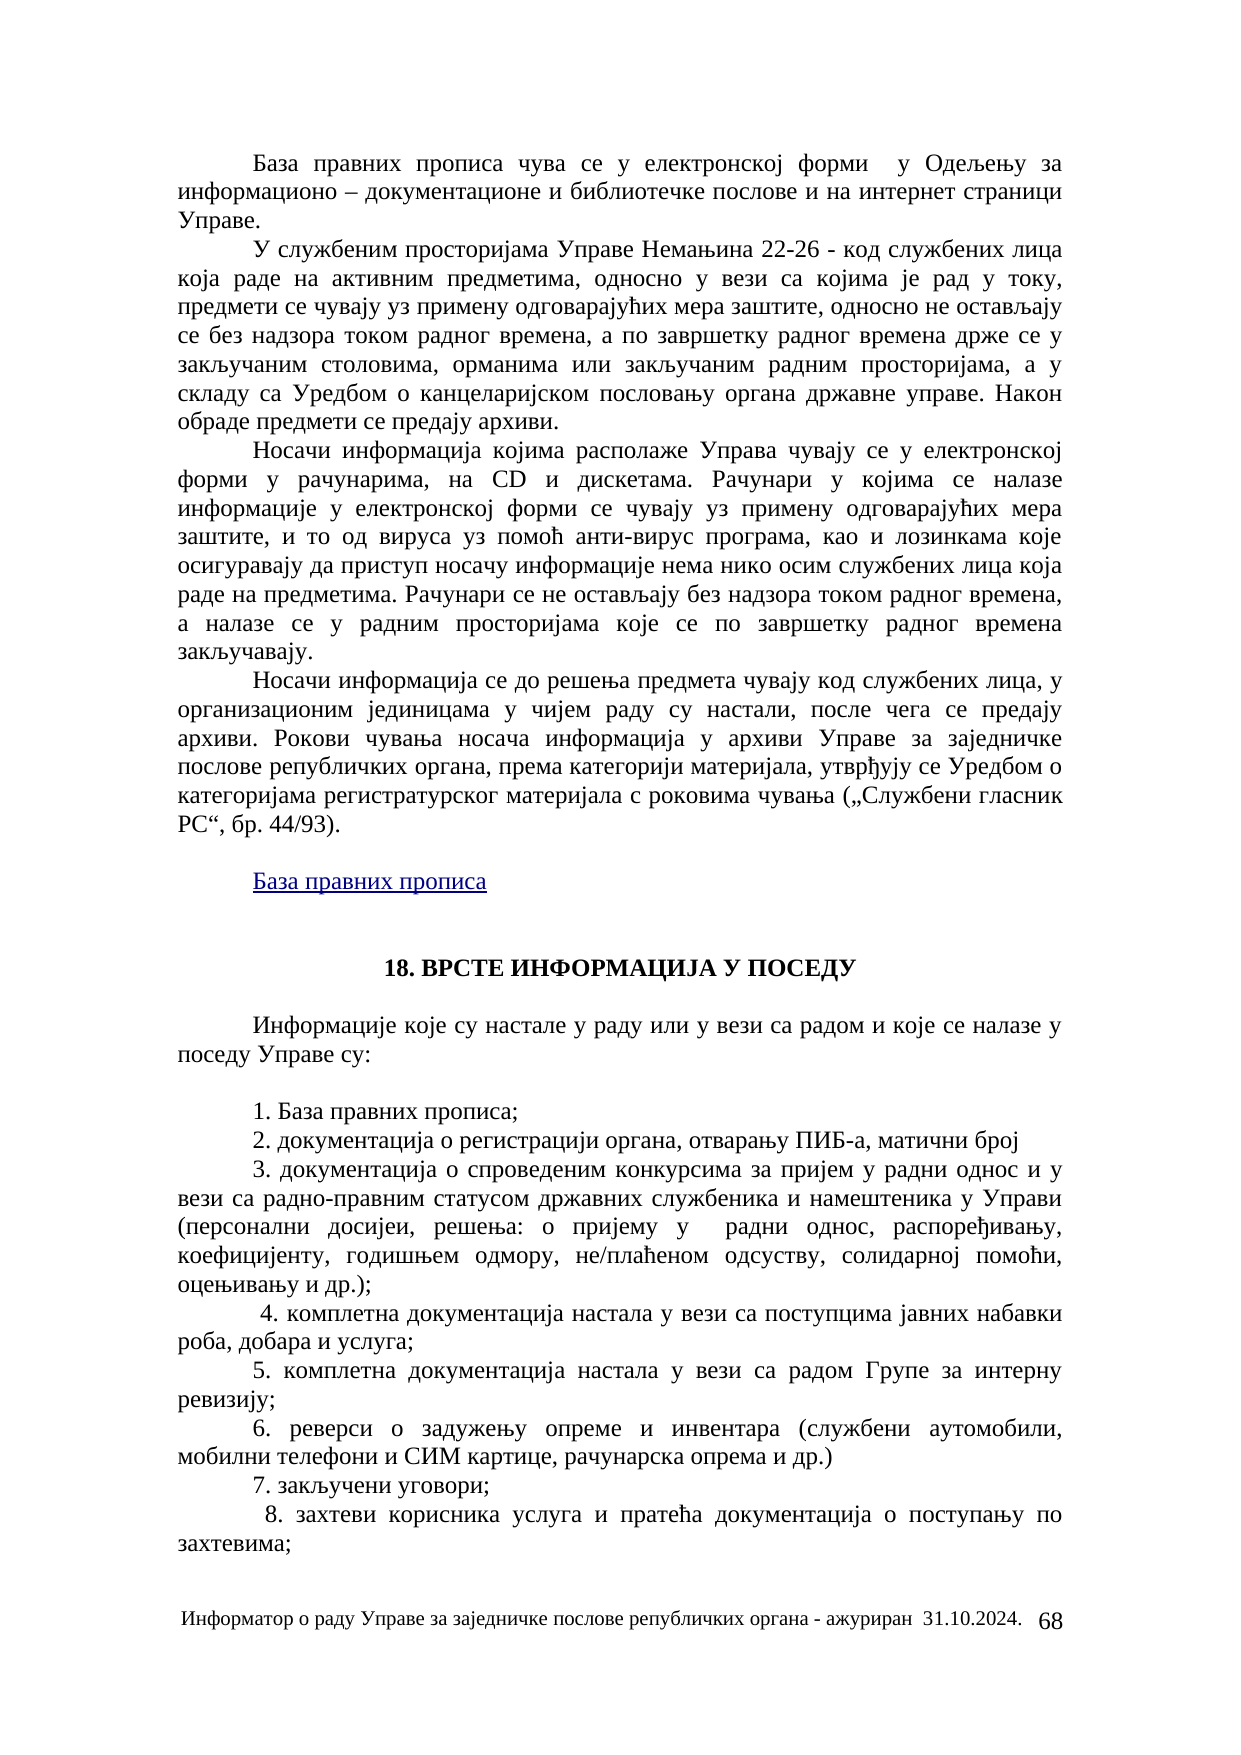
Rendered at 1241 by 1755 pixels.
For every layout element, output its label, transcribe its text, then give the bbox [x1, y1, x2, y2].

text 3. документација о спроведеним конкурсима за пријем у радни однос и у вези са радно-правним статусом државних службеника и намештеника у Управи (персонални досијеи, решења: о пријему у радни однос, распоређивању, коефицијенту, годишњем одмору, не/плаћеном одсуству, солидарној помоћи, оцењивању и др.); [177, 1154, 1063, 1298]
text 1. База правних прописа; [252, 1096, 1063, 1125]
subtitle 18. ВРСТЕ ИНФОРМАЦИЈА У ПОСЕДУ [177, 953, 1063, 981]
text 5. комплетна документација настала у вези са радом Групе за интерну ревизију; [177, 1355, 1063, 1413]
text 8. захтеви корисника услуга и пратећа документација о поступању по захтевима; [177, 1499, 1063, 1556]
text 4. комплетна документација настала у вези са поступцима јавних набавки роба, добара и услуга; [177, 1298, 1063, 1355]
text 2. документација о регистрацији органа, отварању ПИБ-а, матични број [252, 1125, 1063, 1154]
text 7. закључени уговори; [177, 1470, 1063, 1499]
text Носачи информација којима располаже Управа чувају се у електронској форми у рачунарима, на CD и дискетама. Рачунари у којима се налазе информације у електронској форми се чувају уз примену одговарајућих мера заштите, и то од вируса уз помоћ анти-вирус програма, као и лозинкама које осигуравају да приступ носачу информације нема нико осим службених лица која раде на предметима. Рачунари се не остављају без надзора током радног времена, а налазе се у радним просторијама које се по завршетку радног времена закључавају. [177, 435, 1063, 665]
text База правних прописа [177, 866, 1063, 895]
text База правних прописа чува се у електронској форми у Одељењу за информационо – документационе и библиотечке послове и на интернет страници Управе. [177, 148, 1063, 234]
text Информације које су настале у раду или у вези са радом и које се налазе у поседу Управе су: [177, 1010, 1063, 1068]
text 6. реверси о задужењу опреме и инвентара (службени аутомобили, мобилни телефони и СИМ картице, рачунарска опрема и др.) [177, 1413, 1063, 1470]
text У службеним просторијама Управе Немањина 22-26 - код службених лица која раде на активним предметима, односно у вези са којима је рад у току, предмети се чувају уз примену одговарајућих мера заштите, односно не остављају се без надзора током радног времена, а по завршетку радног времена држе се у закључаним столовима, орманима или закључаним радним просторијама, а у складу са Уредбом о канцеларијском пословању органа државне управе. Након обраде предмети се предају архиви. [177, 234, 1063, 435]
text Носачи информација се до решења предмета чувају код службених лица, у организационим јединицама у чијем раду су настали, после чега се предају архиви. Рокови чувања носача информација у архиви Управе за заједничке послове републичких органа, према категорији материјала, утврђују се Уредбом о категоријама регистратурског материјала с роковима чувања („Службени гласник РС“, бр. 44/93). [177, 665, 1063, 838]
